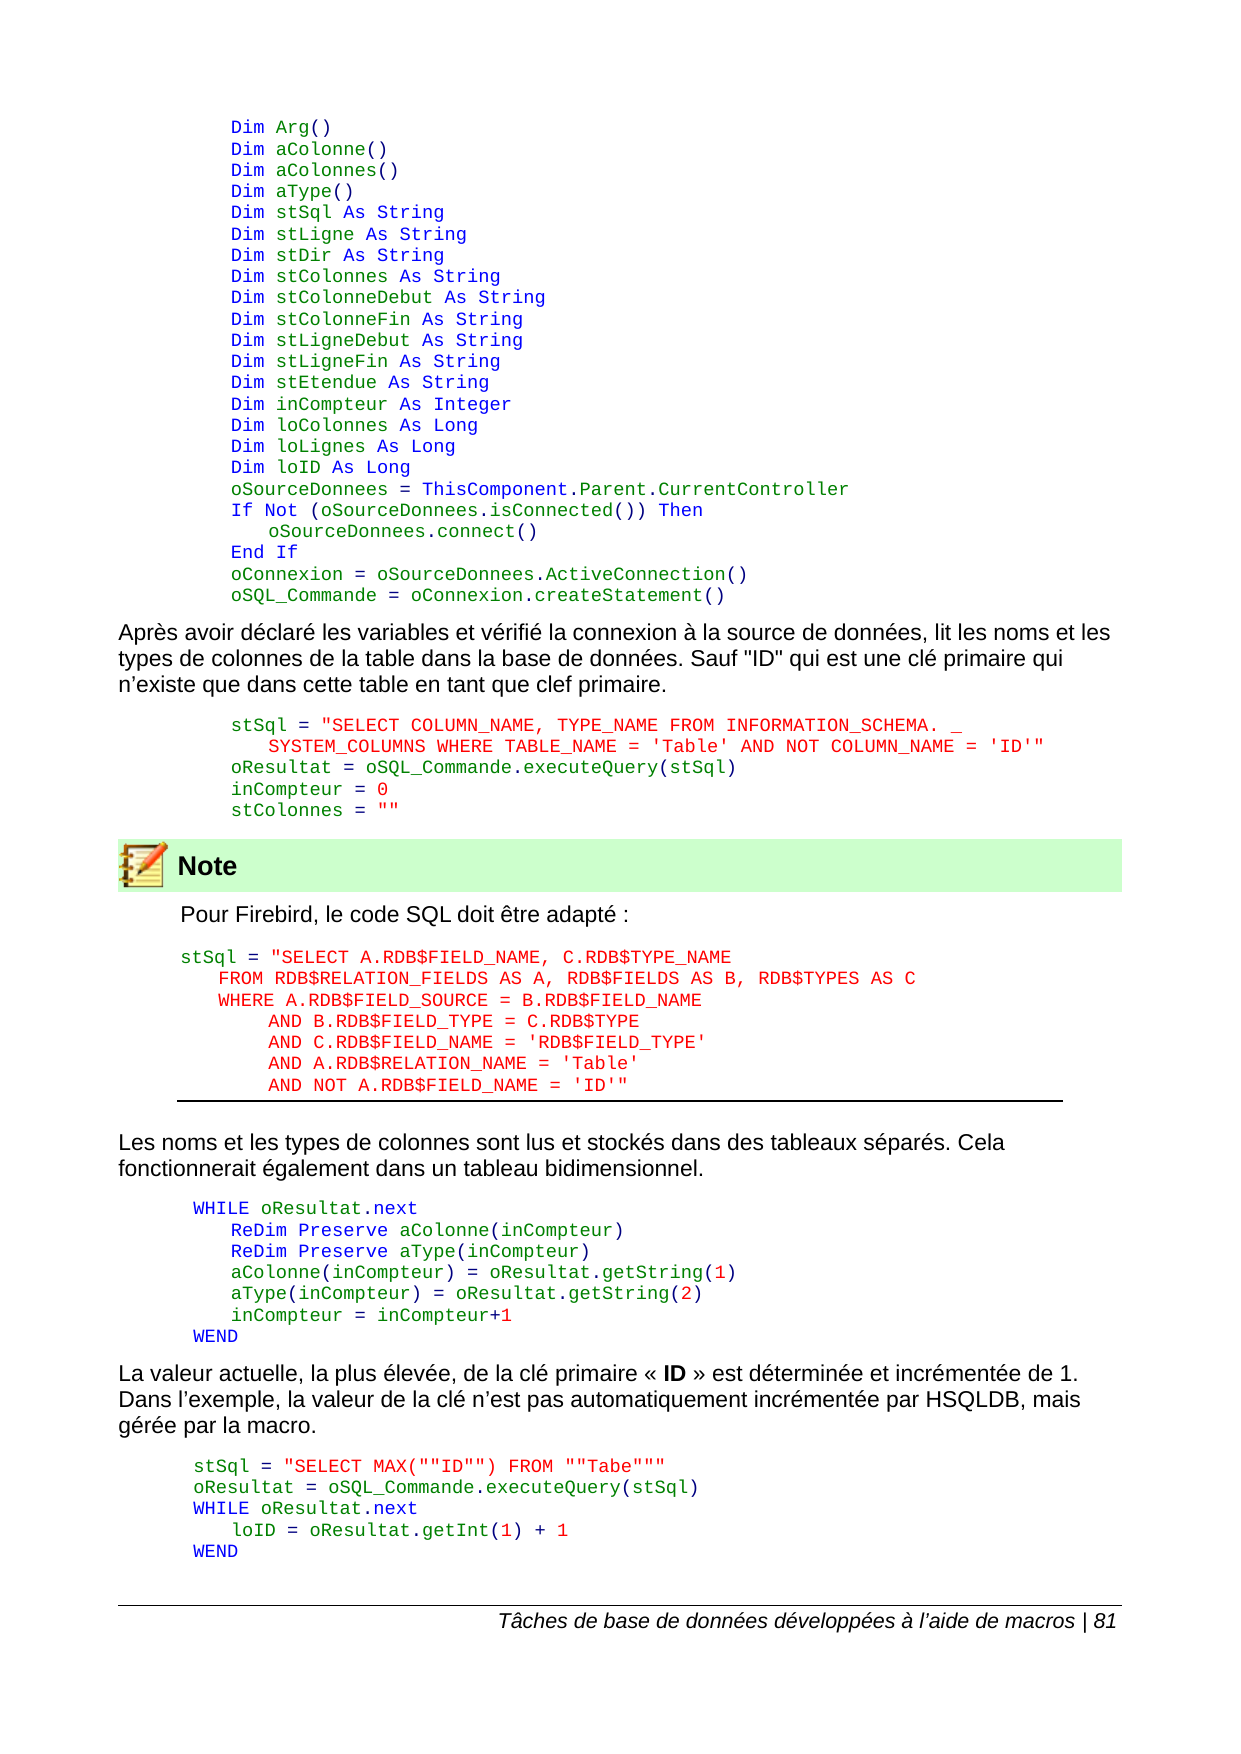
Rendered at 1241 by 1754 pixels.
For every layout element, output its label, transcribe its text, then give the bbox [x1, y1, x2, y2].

text oResultat = oSQL_Commande.executeQuery(stSql) [156, 758, 1122, 779]
text Dim stLigneFin As String [156, 352, 1122, 373]
text Dim loColonnes As Long [156, 416, 1122, 437]
text Dim stDir As String [156, 246, 1122, 267]
picture [119, 840, 170, 891]
text WHILE oResultat.next [156, 1499, 1122, 1520]
text oSourceDonnees.connect() [156, 522, 1122, 543]
text Dim loID As Long [156, 458, 1122, 479]
text stColonnes = "" [156, 801, 1122, 822]
text oSQL_Commande = oConnexion.createStatement() [156, 586, 1122, 607]
text Pour Firebird, le code SQL doit être adapté : [177, 897, 1063, 927]
text WHILE oResultat.next [156, 1199, 1122, 1220]
text oSourceDonnees = ThisComponent.Parent.CurrentController [156, 479, 1122, 501]
text Dim loLignes As Long [156, 437, 1122, 458]
text inCompteur = 0 [156, 779, 1122, 801]
text Dim Arg() [156, 118, 1122, 139]
text Dim stColonnes As String [156, 267, 1122, 288]
text If Not (oSourceDonnees.isConnected()) Then [156, 501, 1122, 522]
text ReDim Preserve aColonne(inCompteur) [156, 1220, 1122, 1242]
text aType(inCompteur) = oResultat.getString(2) [156, 1284, 1122, 1305]
text La valeur actuelle, la plus élevée, de la clé primaire « ID » est déterminée et incrémentée de 1. Dans l’exemple, la valeur de la clé n’est pas automatiquement incrémentée par HSQLDB, mais gérée par la macro. [118, 1360, 1122, 1439]
text Dim stColonneDebut As String [156, 288, 1122, 309]
text stSql = "SELECT A.RDB$FIELD_NAME, C.RDB$TYPE_NAME FROM RDB$RELATION_FIELDS AS A, RDB$FIELDS AS B, RDB$TYPES AS C WHERE A.RDB$FIELD_SOURCE = B.RDB$FIELD_NAME AND B.RDB$FIELD_TYPE = C.RDB$TYPE AND C.RDB$FIELD_NAME = 'RDB$FIELD_TYPE' AND A.RDB$RELATION_NAME = 'Table' AND NOT A.RDB$FIELD_NAME = 'ID'" [177, 945, 1063, 1100]
text Dim stLigne As String [156, 224, 1122, 246]
text WEND [156, 1327, 1122, 1348]
text Dim stColonneFin As String [156, 309, 1122, 331]
text oResultat = oSQL_Commande.executeQuery(stSql) [156, 1478, 1122, 1499]
text stSql = "SELECT COLUMN_NAME, TYPE_NAME FROM INFORMATION_SCHEMA. _ SYSTEM_COLUMNS WHERE TABLE_NAME = 'Table' AND NOT COLUMN_NAME = 'ID'" [156, 716, 1122, 758]
text Dim stLigneDebut As String [156, 331, 1122, 352]
text Dim aColonnes() [156, 161, 1122, 182]
text Dim aType() [156, 182, 1122, 203]
text Dim stSql As String [156, 203, 1122, 224]
text Dim stEtendue As String [156, 373, 1122, 394]
text Après avoir déclaré les variables et vérifié la connexion à la source de données, lit les noms et les types de colonnes de la table dans la base de données. Sauf "ID" qui est une clé primaire qui n’existe que dans cette table en tant que clef primaire. [118, 619, 1122, 698]
text aColonne(inCompteur) = oResultat.getString(1) [156, 1263, 1122, 1284]
text Les noms et les types de colonnes sont lus et stockés dans des tableaux séparés. Cela fonctionnerait également dans un tableau bidimensionnel. [118, 1129, 1122, 1181]
text ReDim Preserve aType(inCompteur) [156, 1242, 1122, 1263]
text stSql = "SELECT MAX(""ID"") FROM ""Tabe""" [156, 1457, 1122, 1478]
text WEND [156, 1542, 1122, 1563]
text inCompteur = inCompteur+1 [156, 1305, 1122, 1327]
text Dim aColonne() [156, 139, 1122, 161]
text Dim inCompteur As Integer [156, 394, 1122, 416]
text End If [156, 543, 1122, 564]
text oConnexion = oSourceDonnees.ActiveConnection() [156, 564, 1122, 586]
list Note [118, 839, 1122, 892]
text loID = oResultat.getInt(1) + 1 [156, 1520, 1122, 1542]
